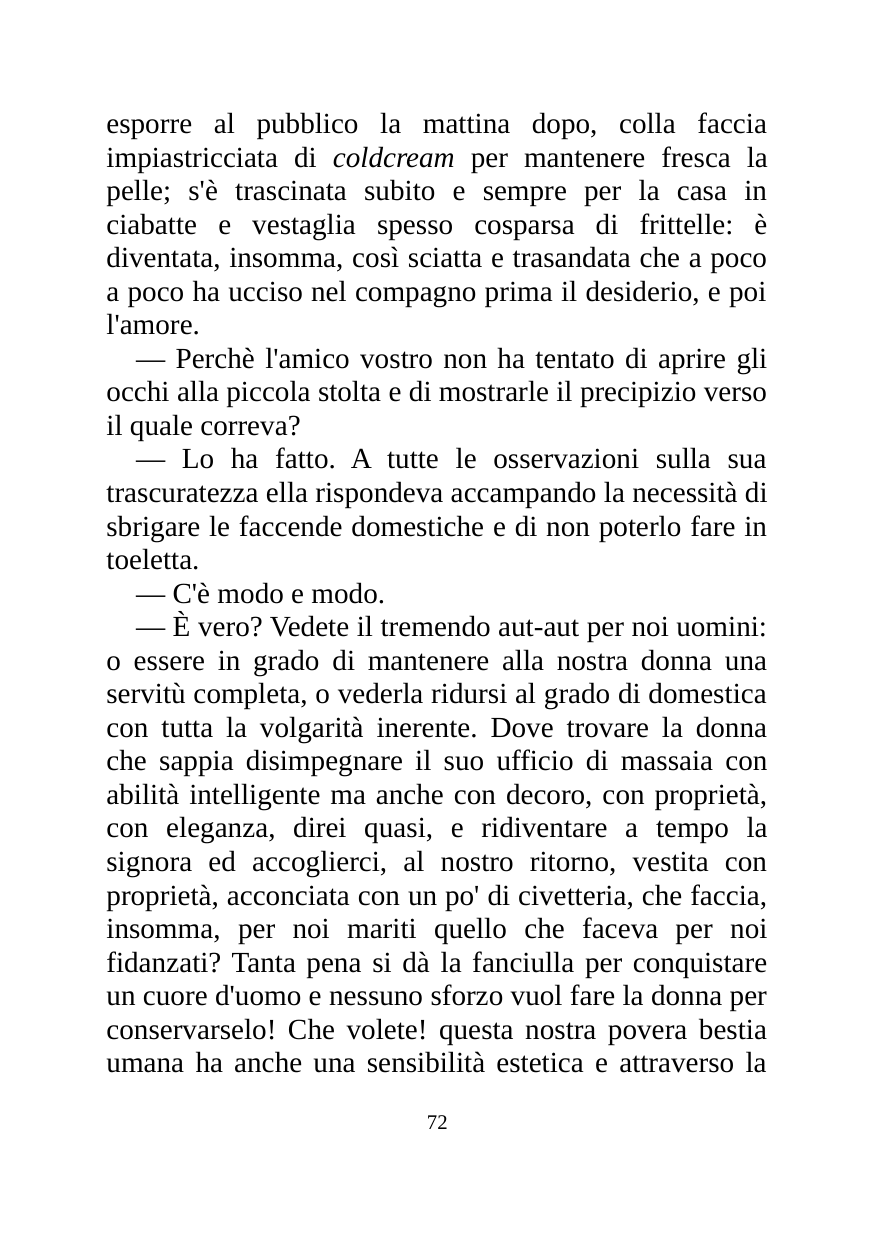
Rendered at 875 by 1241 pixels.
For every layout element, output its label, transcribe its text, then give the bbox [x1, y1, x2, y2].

text — È vero? Vedete il tremendo aut-aut per noi uomini: o essere in grado di mantenere alla nostra donna una servitù completa, o vederla ridursi al grado di domestica con tutta la volgarità inerente. Dove trovare la donna che sappia disimpegnare il suo ufficio di massaia con abilità intelligente ma anche con decoro, con proprietà, con eleganza, direi quasi, e ridiventare a tempo la signora ed accoglierci, al nostro ritorno, vestita con proprietà, acconciata con un po' di civetteria, che faccia, insomma, per noi mariti quello che faceva per noi fidanzati? Tanta pena si dà la fanciulla per conquistare un cuore d'uomo e nessuno sforzo vuol fare la donna per conservarselo! Che volete! questa nostra povera bestia umana ha anche una sensibilità estetica e attraverso la [106, 609, 768, 1079]
text — Perchè l'amico vostro non ha tentato di aprire gli occhi alla piccola stolta e di mostrarle il precipizio verso il quale correva? [106, 341, 768, 442]
text — C'è modo e modo. [106, 576, 768, 609]
text — Lo ha fatto. A tutte le osservazioni sulla sua trascuratezza ella rispondeva accampando la necessità di sbrigare le faccende domestiche e di non poterlo fare in toeletta. [106, 442, 768, 576]
text esporre al pubblico la mattina dopo, colla faccia impiastricciata di coldcream per mantenere fresca la pelle; s'è trascinata subito e sempre per la casa in ciabatte e vestaglia spesso cosparsa di frittelle: è diventata, insomma, così sciatta e trasandata che a poco a poco ha ucciso nel compagno prima il desiderio, e poi l'amore. [106, 106, 768, 341]
